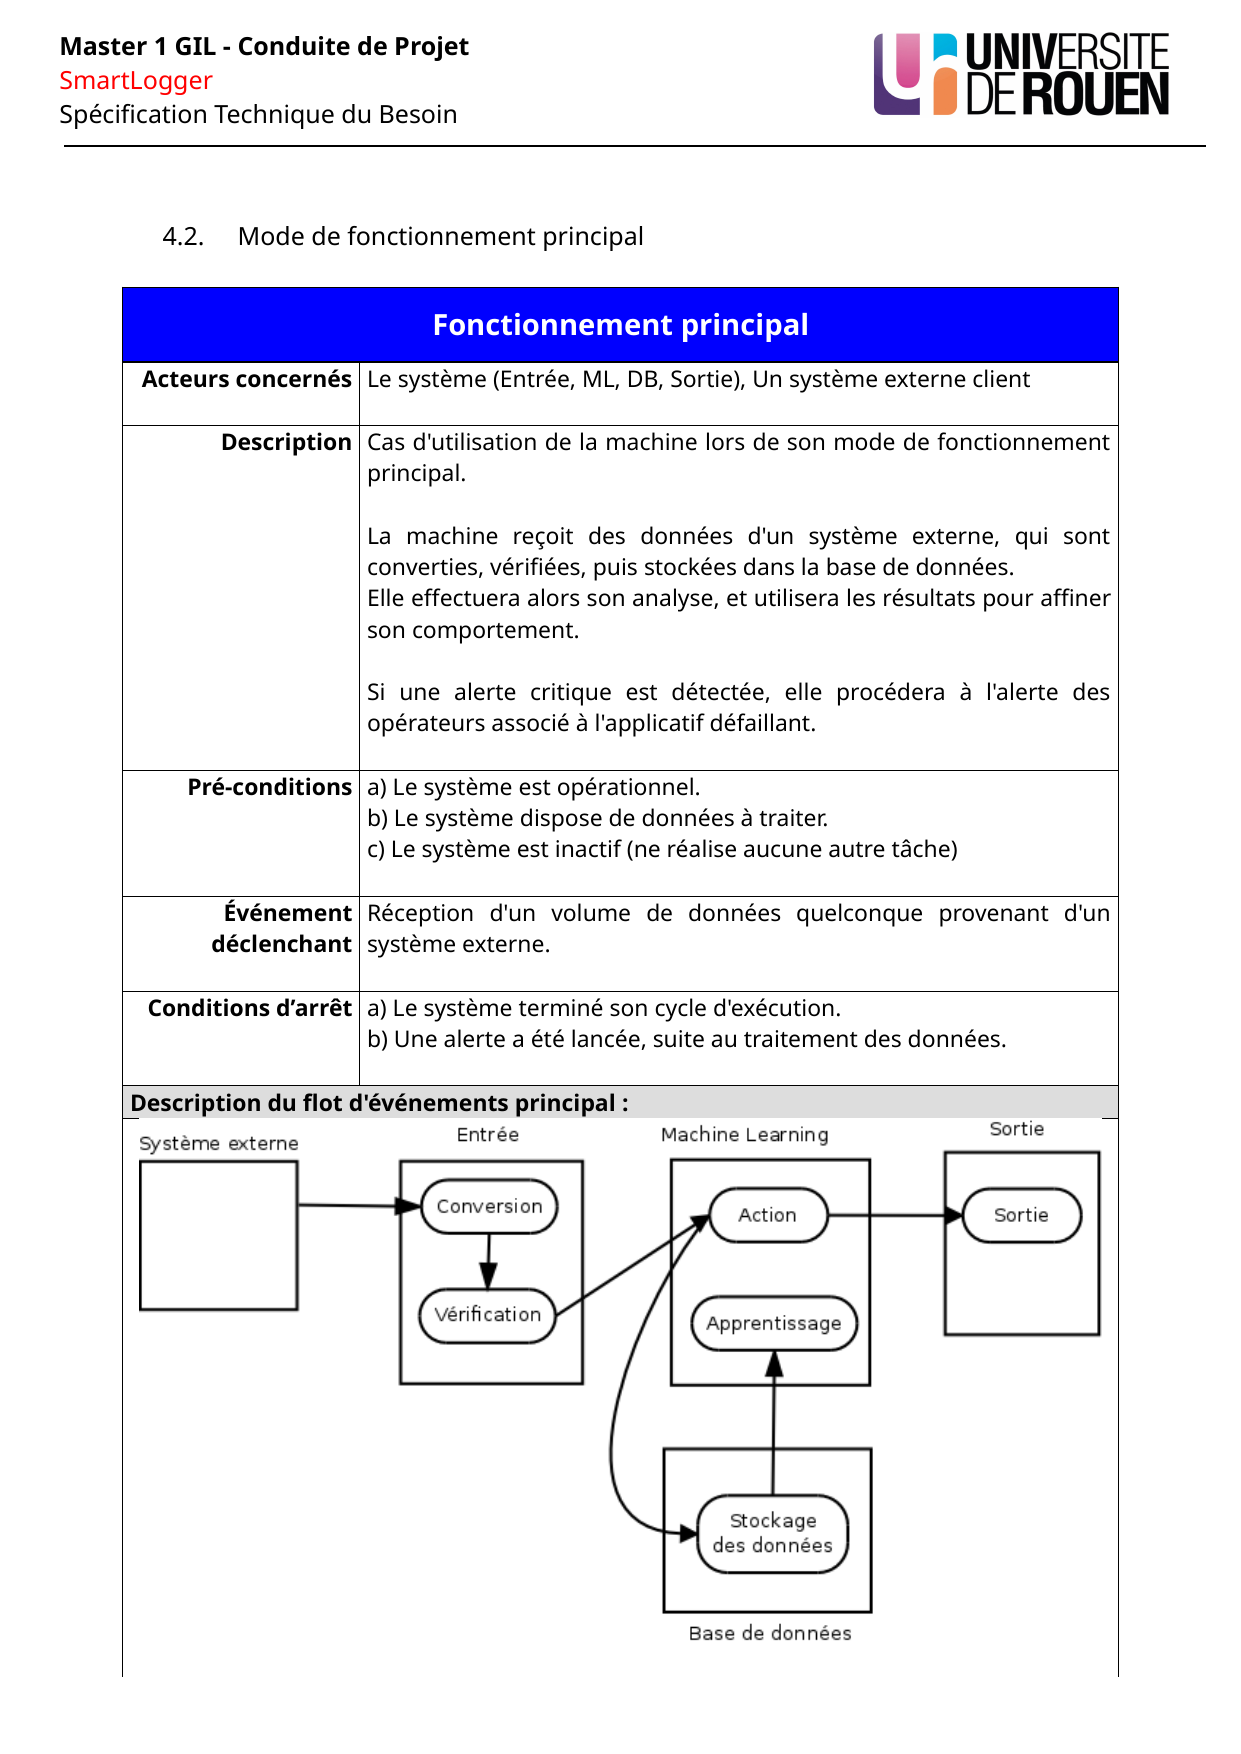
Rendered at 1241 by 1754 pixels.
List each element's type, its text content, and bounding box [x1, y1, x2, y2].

table_cell Événement déclenchant [123, 897, 359, 991]
table_cell a) Le système terminé son cycle d'exécution. b) Une alerte a été lancée, suite au traitement des données. [360, 992, 1118, 1085]
picture [872, 32, 1170, 118]
subtitle Mode de fonctionnement principal [162, 218, 1181, 252]
table_cell Acteurs concernés [123, 363, 359, 425]
table_cell a) Le système est opérationnel. b) Le système dispose de données à traiter. c) Le système est inactif (ne réalise aucune autre tâche) [360, 771, 1118, 896]
table_cell Description [123, 426, 359, 770]
table_cell Conditions d’arrêt [123, 992, 359, 1085]
table_cell Réception d'un volume de données quelconque provenant d'un système externe. [360, 897, 1118, 991]
table_cell Pré-conditions [123, 771, 359, 896]
table_cell Le système (Entrée, ML, DB, Sortie), Un système externe client [360, 363, 1118, 425]
table_cell [123, 1119, 1118, 1677]
table_cell Cas d'utilisation de la machine lors de son mode de fonctionnement principal. La machine reçoit des données d'un système externe, qui sont converties, vérifiées, puis stockées dans la base de données. Elle effectuera alors son analyse, et utilisera les résultats pour affiner son comportement. Si une alerte critique est détectée, elle procédera à l'alerte des opérateurs associé à l'applicatif défaillant. [360, 426, 1118, 770]
picture [139, 1118, 1102, 1646]
table_header Fonctionnement principal [123, 288, 1118, 361]
